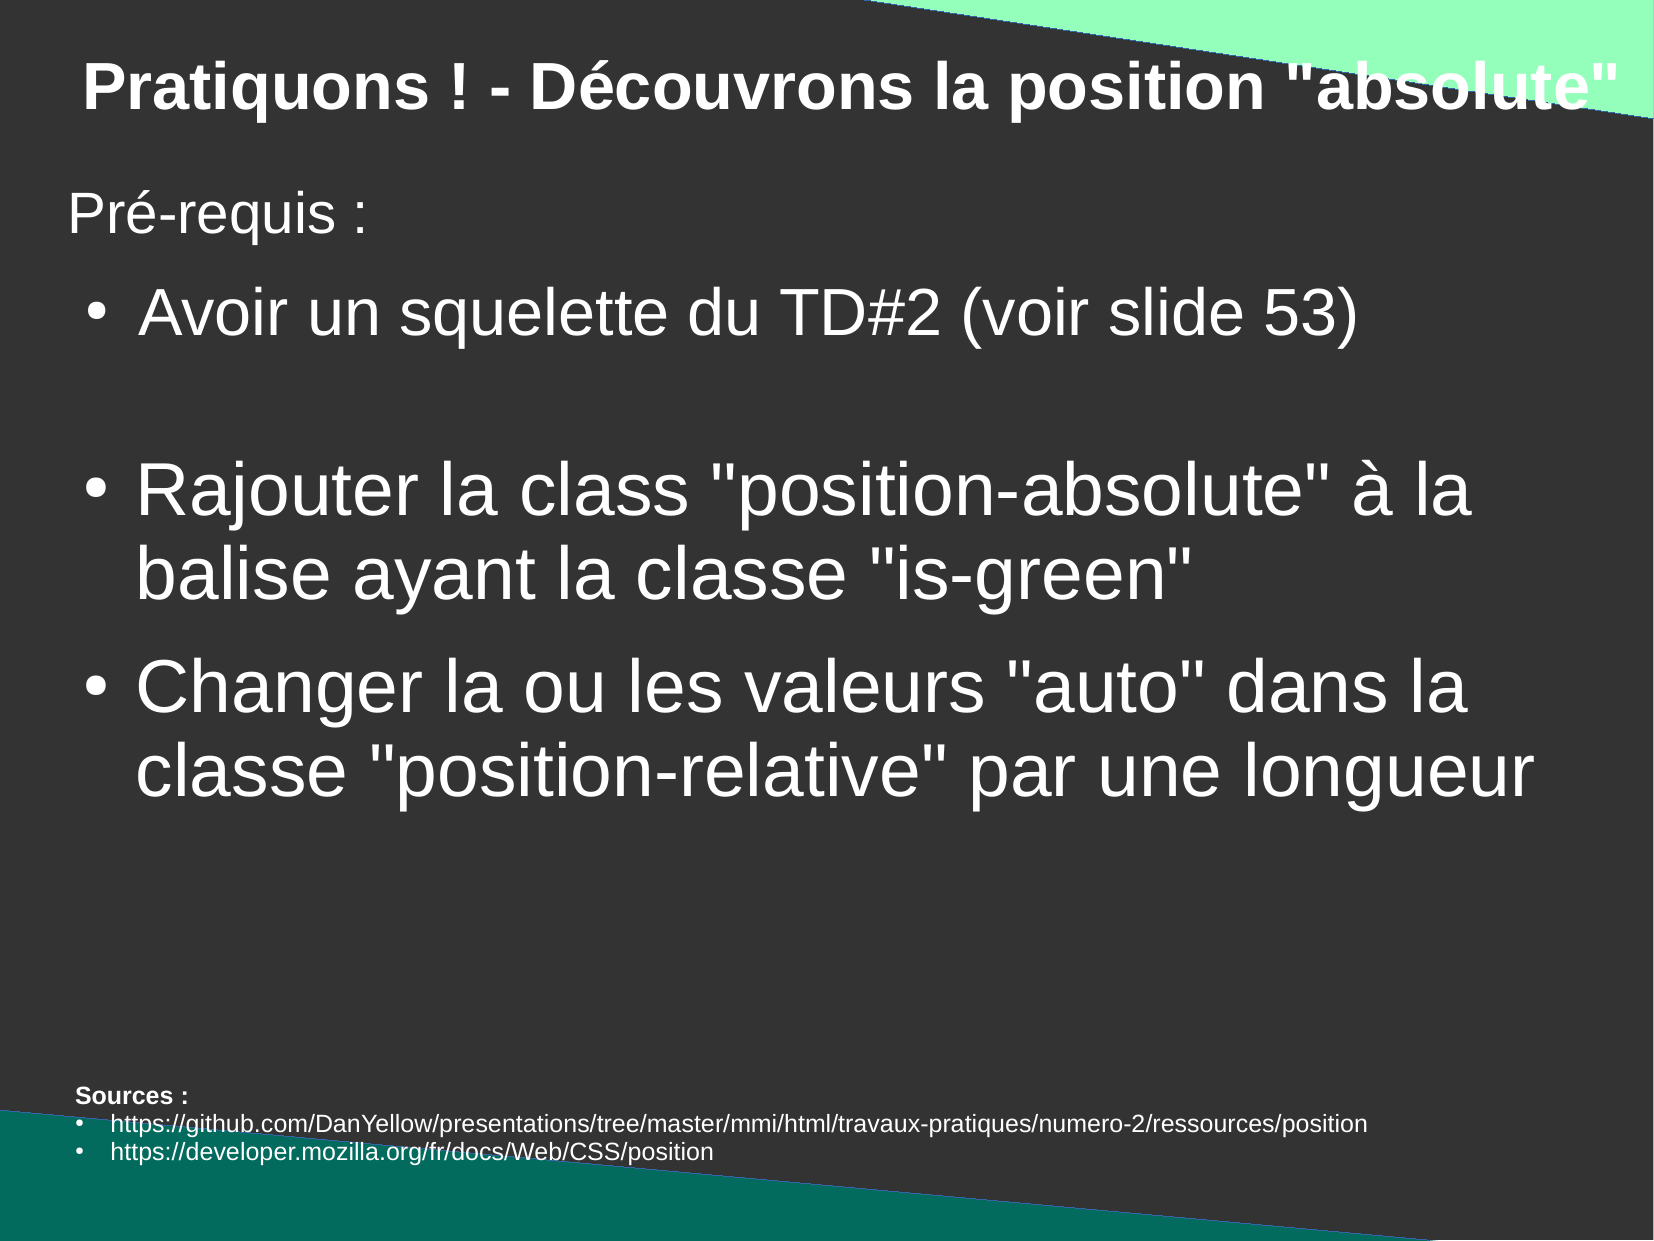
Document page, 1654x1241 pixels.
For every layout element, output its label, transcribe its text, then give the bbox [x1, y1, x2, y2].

text_box [864, 0, 1654, 119]
list Pré-requis : Avoir un squelette du TD#2 (voir slide 53) [67, 180, 1607, 390]
list Rajouter la class "position-absolute" à la balise ayant la classe "is-green" Changer la ou les valeurs "auto" dans la classe "position-relative" par une longueur [64, 447, 1589, 1004]
text_box Sources : https://github.com/DanYellow/presentations/tree/master/mmi/html/travaux-pratiques/numero-2/ressources/position https://developer.mozilla.org/fr/docs/Web/CSS/position [60, 1074, 1546, 1217]
title Pratiquons ! - Découvrons la position "absolute" [82, 49, 1630, 199]
